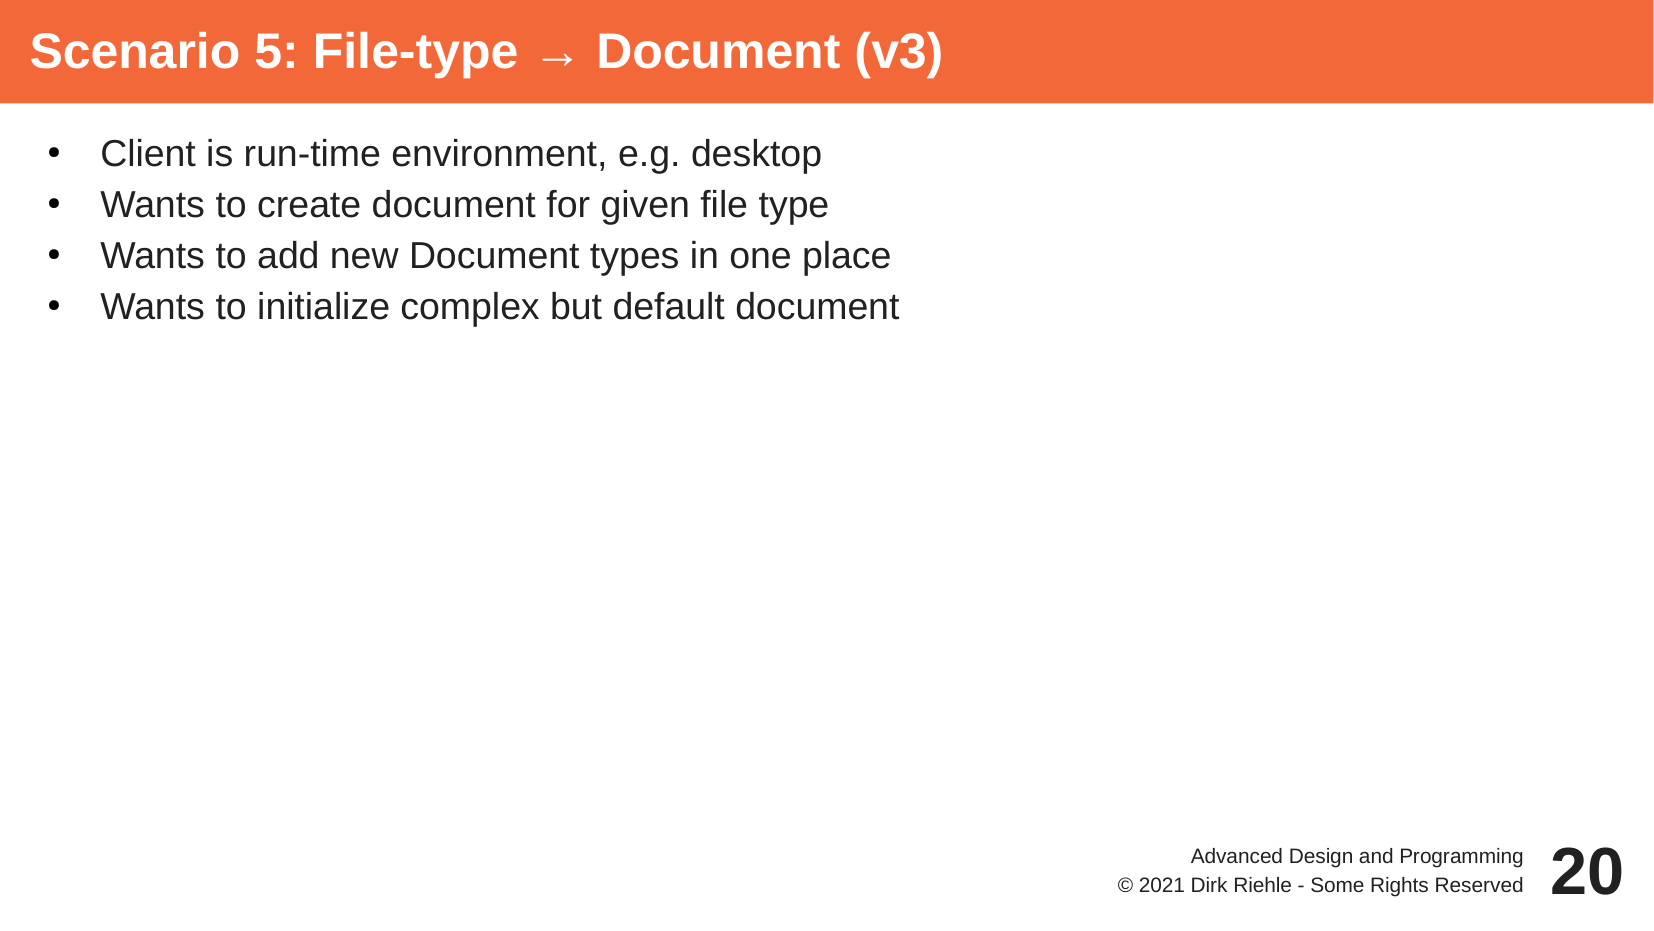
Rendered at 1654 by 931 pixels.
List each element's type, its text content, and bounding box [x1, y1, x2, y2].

list Client is run-time environment, e.g. desktop Wants to create document for given file type Wants to add new Document types in one place Wants to initialize complex but default document [29, 132, 1625, 813]
title Scenario 5: File-type → Document (v3) [0, 0, 1654, 104]
